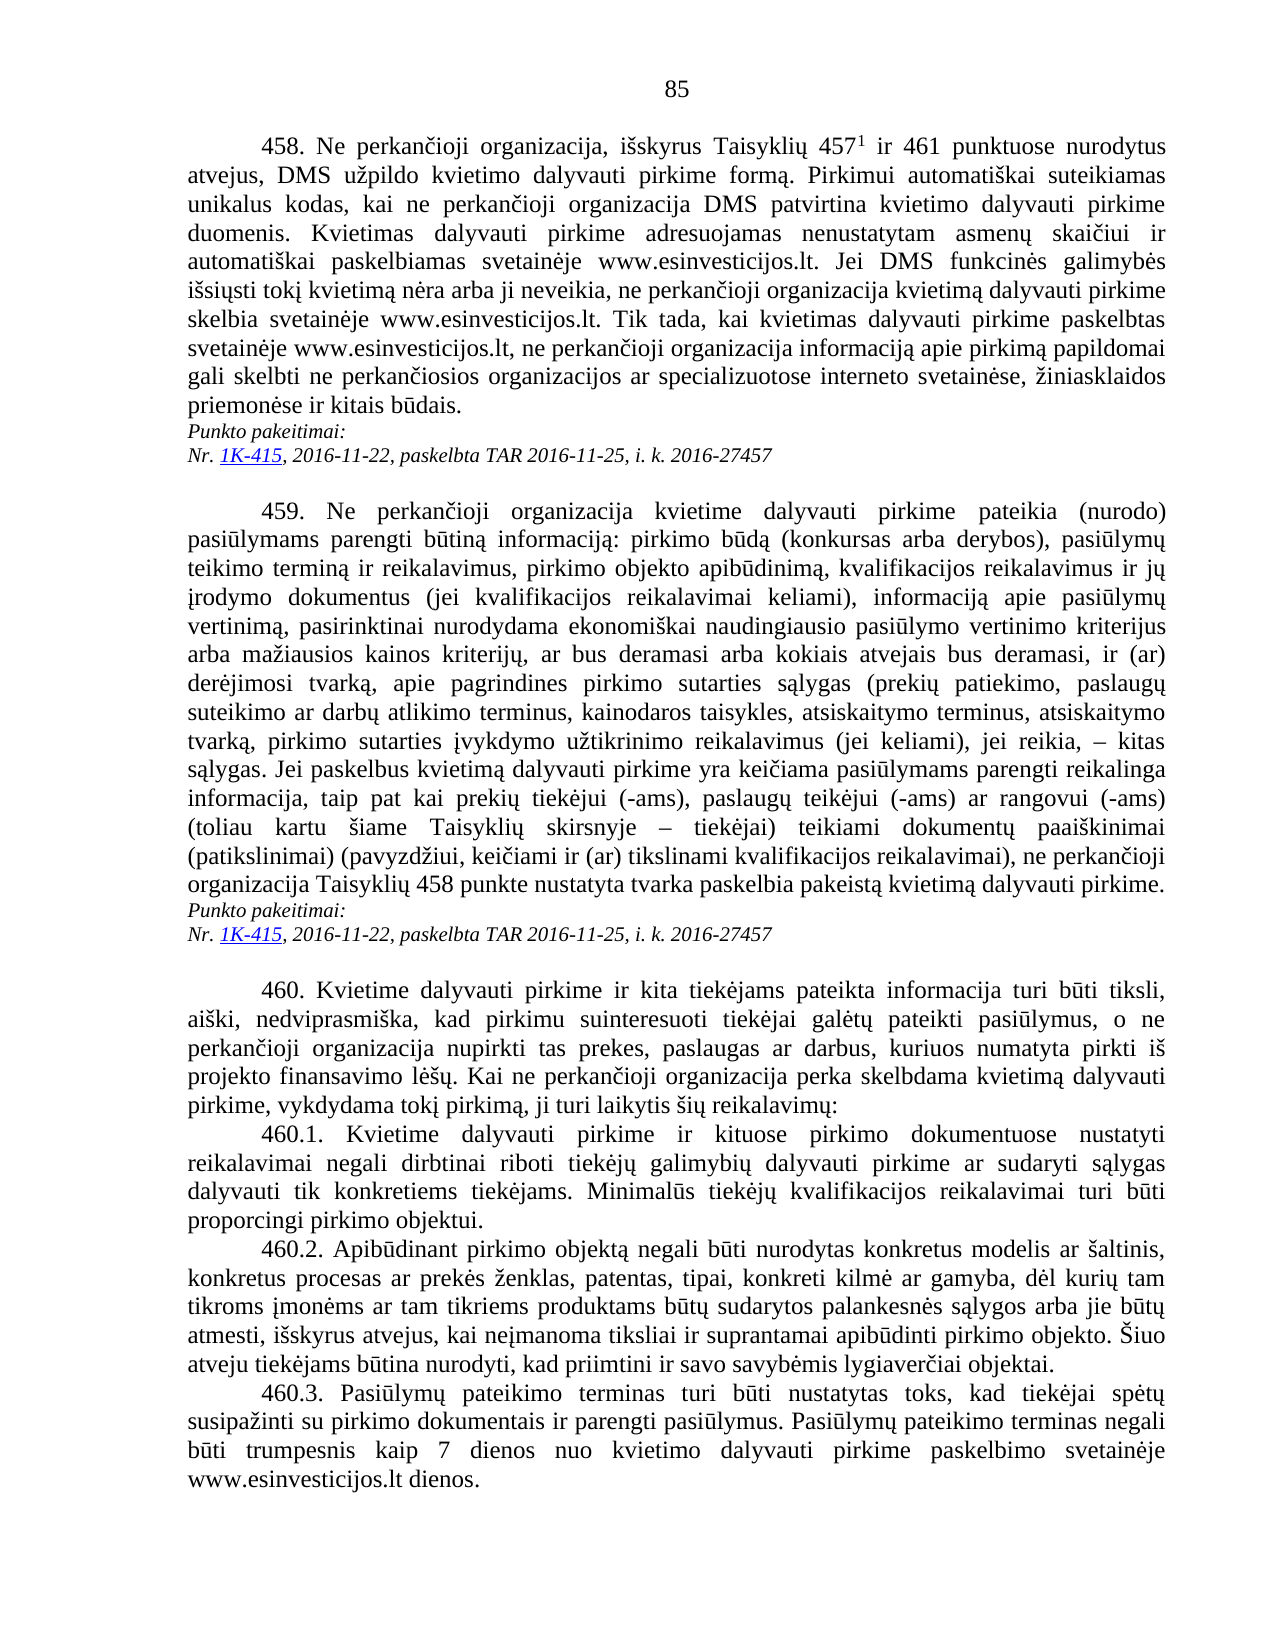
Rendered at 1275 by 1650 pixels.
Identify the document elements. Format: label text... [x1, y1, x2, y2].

text Nr. 1K-415, 2016-11-22, paskelbta TAR 2016-11-25, i. k. 2016-27457 [187, 443, 1167, 467]
text 458. Ne perkančioji organizacija, išskyrus Taisyklių 4571 ir 461 punktuose nurodytus atvejus, DMS užpildo kvietimo dalyvauti pirkime formą. Pirkimui automatiškai suteikiamas unikalus kodas, kai ne perkančioji organizacija DMS patvirtina kvietimo dalyvauti pirkime duomenis. Kvietimas dalyvauti pirkime adresuojamas nenustatytam asmenų skaičiui ir automatiškai paskelbiamas svetainėje www.esinvesticijos.lt. Jei DMS funkcinės galimybės išsiųsti tokį kvietimą nėra arba ji neveikia, ne perkančioji organizacija kvietimą dalyvauti pirkime skelbia svetainėje www.esinvesticijos.lt. Tik tada, kai kvietimas dalyvauti pirkime paskelbtas svetainėje www.esinvesticijos.lt, ne perkančioji organizacija informaciją apie pirkimą papildomai gali skelbti ne perkančiosios organizacijos ar specializuotose interneto svetainėse, žiniasklaidos priemonėse ir kitais būdais. [187, 131, 1167, 419]
text 459. Ne perkančioji organizacija kvietime dalyvauti pirkime pateikia (nurodo) pasiūlymams parengti būtiną informaciją: pirkimo būdą (konkursas arba derybos), pasiūlymų teikimo terminą ir reikalavimus, pirkimo objekto apibūdinimą, kvalifikacijos reikalavimus ir jų įrodymo dokumentus (jei kvalifikacijos reikalavimai keliami), informaciją apie pasiūlymų vertinimą, pasirinktinai nurodydama ekonomiškai naudingiausio pasiūlymo vertinimo kriterijus arba mažiausios kainos kriterijų, ar bus deramasi arba kokiais atvejais bus deramasi, ir (ar) derėjimosi tvarką, apie pagrindines pirkimo sutarties sąlygas (prekių patiekimo, paslaugų suteikimo ar darbų atlikimo terminus, kainodaros taisykles, atsiskaitymo terminus, atsiskaitymo tvarką, pirkimo sutarties įvykdymo užtikrinimo reikalavimus (jei keliami), jei reikia, – kitas sąlygas. Jei paskelbus kvietimą dalyvauti pirkime yra keičiama pasiūlymams parengti reikalinga informacija, taip pat kai prekių tiekėjui (-ams), paslaugų teikėjui (-ams) ar rangovui (-ams) (toliau kartu šiame Taisyklių skirsnyje – tiekėjai) teikiami dokumentų paaiškinimai (patikslinimai) (pavyzdžiui, keičiami ir (ar) tikslinami kvalifikacijos reikalavimai), ne perkančioji organizacija Taisyklių 458 punkte nustatyta tvarka paskelbia pakeistą kvietimą dalyvauti pirkime. [187, 496, 1167, 898]
text 460.3. Pasiūlymų pateikimo terminas turi būti nustatytas toks, kad tiekėjai spėtų susipažinti su pirkimo dokumentais ir parengti pasiūlymus. Pasiūlymų pateikimo terminas negali būti trumpesnis kaip 7 dienos nuo kvietimo dalyvauti pirkime paskelbimo svetainėje www.esinvesticijos.lt dienos. [187, 1378, 1167, 1493]
text Punkto pakeitimai: [187, 419, 1167, 443]
text Punkto pakeitimai: [187, 898, 1167, 922]
text 460. Kvietime dalyvauti pirkime ir kita tiekėjams pateikta informacija turi būti tiksli, aiški, nedviprasmiška, kad pirkimu suinteresuoti tiekėjai galėtų pateikti pasiūlymus, o ne perkančioji organizacija nupirkti tas prekes, paslaugas ar darbus, kuriuos numatyta pirkti iš projekto finansavimo lėšų. Kai ne perkančioji organizacija perka skelbdama kvietimą dalyvauti pirkime, vykdydama tokį pirkimą, ji turi laikytis šių reikalavimų: [187, 975, 1167, 1119]
text 460.1. Kvietime dalyvauti pirkime ir kituose pirkimo dokumentuose nustatyti reikalavimai negali dirbtinai riboti tiekėjų galimybių dalyvauti pirkime ar sudaryti sąlygas dalyvauti tik konkretiems tiekėjams. Minimalūs tiekėjų kvalifikacijos reikalavimai turi būti proporcingi pirkimo objektui. [187, 1119, 1167, 1234]
text Nr. 1K-415, 2016-11-22, paskelbta TAR 2016-11-25, i. k. 2016-27457 [187, 922, 1167, 946]
text 460.2. Apibūdinant pirkimo objektą negali būti nurodytas konkretus modelis ar šaltinis, konkretus procesas ar prekės ženklas, patentas, tipai, konkreti kilmė ar gamyba, dėl kurių tam tikroms įmonėms ar tam tikriems produktams būtų sudarytos palankesnės sąlygos arba jie būtų atmesti, išskyrus atvejus, kai neįmanoma tiksliai ir suprantamai apibūdinti pirkimo objekto. Šiuo atveju tiekėjams būtina nurodyti, kad priimtini ir savo savybėmis lygiaverčiai objektai. [187, 1234, 1167, 1378]
